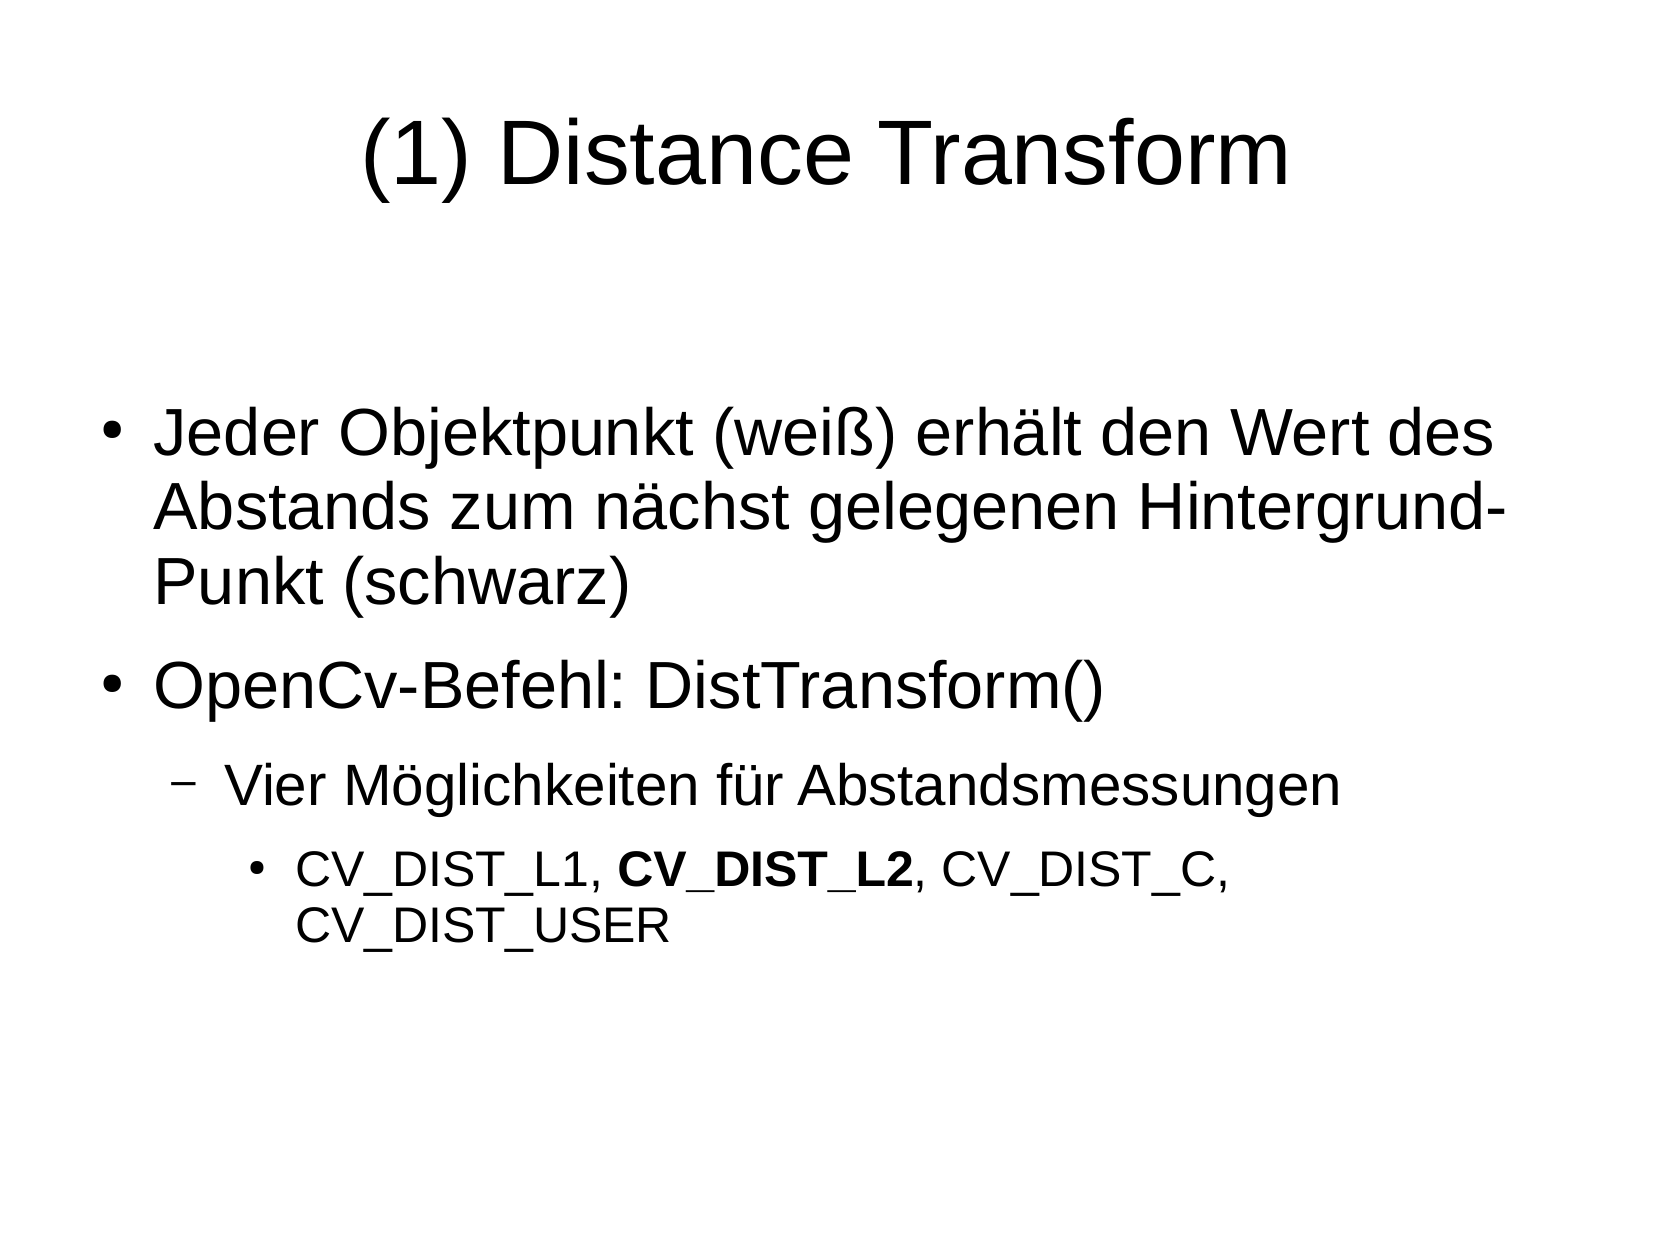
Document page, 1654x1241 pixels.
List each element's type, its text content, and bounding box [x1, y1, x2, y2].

list Jeder Objektpunkt (weiß) erhält den Wert des Abstands zum nächst gelegenen Hintergrund-Punkt (schwarz) OpenCv-Befehl: DistTransform() Vier Möglichkeiten für Abstandsmessungen CV_DIST_L1, CV_DIST_L2, CV_DIST_C, CV_DIST_USER [82, 290, 1538, 1010]
title (1) Distance Transform [82, 49, 1571, 257]
